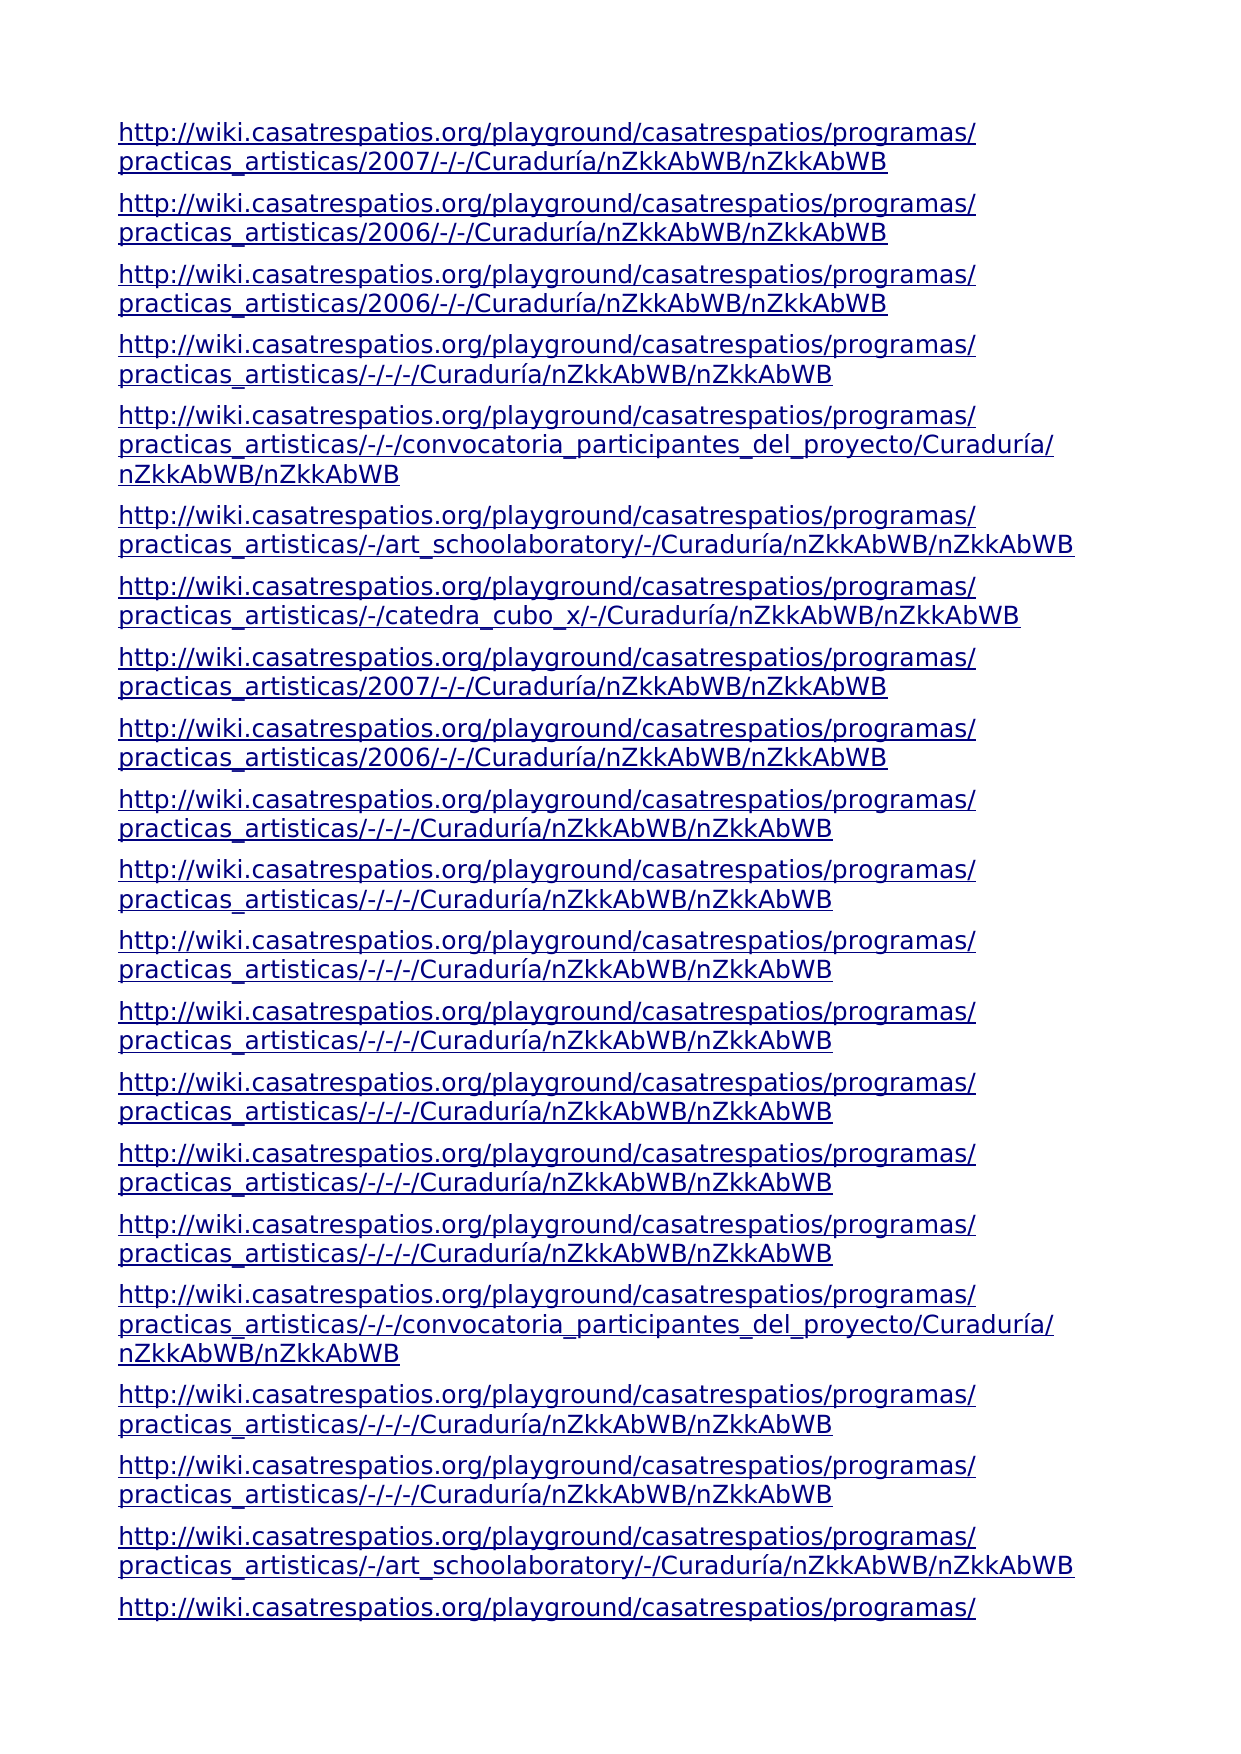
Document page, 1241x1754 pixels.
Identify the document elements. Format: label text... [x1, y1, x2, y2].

text http://wiki.casatrespatios.org/playground/casatrespatios/programas/practicas_artisticas/-/-/-/Curaduría/nZkkAbWB/nZkkAbWB [118, 856, 1122, 914]
text http://wiki.casatrespatios.org/playground/casatrespatios/programas/practicas_artisticas/-/-/convocatoria_participantes_del_proyecto/Curaduría/nZkkAbWB/nZkkAbWB [118, 1281, 1122, 1368]
text http://wiki.casatrespatios.org/playground/casatrespatios/programas/practicas_artisticas/-/-/-/Curaduría/nZkkAbWB/nZkkAbWB [118, 1139, 1122, 1197]
text http://wiki.casatrespatios.org/playground/casatrespatios/programas/practicas_artisticas/2006/-/-/Curaduría/nZkkAbWB/nZkkAbWB [118, 189, 1122, 247]
text http://wiki.casatrespatios.org/playground/casatrespatios/programas/practicas_artisticas/-/-/-/Curaduría/nZkkAbWB/nZkkAbWB [118, 1451, 1122, 1510]
text http://wiki.casatrespatios.org/playground/casatrespatios/programas/practicas_artisticas/-/-/-/Curaduría/nZkkAbWB/nZkkAbWB [118, 1068, 1122, 1126]
text http://wiki.casatrespatios.org/playground/casatrespatios/programas/practicas_artisticas/-/-/-/Curaduría/nZkkAbWB/nZkkAbWB [118, 1210, 1122, 1268]
text http://wiki.casatrespatios.org/playground/casatrespatios/programas/practicas_artisticas/-/-/-/Curaduría/nZkkAbWB/nZkkAbWB [118, 785, 1122, 843]
text http://wiki.casatrespatios.org/playground/casatrespatios/programas/practicas_artisticas/2007/-/-/Curaduría/nZkkAbWB/nZkkAbWB [118, 118, 1122, 176]
text http://wiki.casatrespatios.org/playground/casatrespatios/programas/practicas_artisticas/-/-/-/Curaduría/nZkkAbWB/nZkkAbWB [118, 331, 1122, 389]
text http://wiki.casatrespatios.org/playground/casatrespatios/programas/practicas_artisticas/2006/-/-/Curaduría/nZkkAbWB/nZkkAbWB [118, 260, 1122, 318]
text http://wiki.casatrespatios.org/playground/casatrespatios/programas/practicas_artisticas/-/art_schoolaboratory/-/Curaduría/nZkkAbWB/nZkkAbWB [118, 1522, 1122, 1581]
text http://wiki.casatrespatios.org/playground/casatrespatios/programas/practicas_artisticas/-/-/convocatoria_participantes_del_proyecto/Curaduría/nZkkAbWB/nZkkAbWB [118, 401, 1122, 489]
text http://wiki.casatrespatios.org/playground/casatrespatios/programas/practicas_artisticas/-/-/-/Curaduría/nZkkAbWB/nZkkAbWB [118, 1381, 1122, 1439]
text http://wiki.casatrespatios.org/playground/casatrespatios/programas/practicas_artisticas/2007/-/-/Curaduría/nZkkAbWB/nZkkAbWB [118, 643, 1122, 701]
text http://wiki.casatrespatios.org/playground/casatrespatios/programas/practicas_artisticas/2006/-/-/Curaduría/nZkkAbWB/nZkkAbWB [118, 714, 1122, 772]
text http://wiki.casatrespatios.org/playground/casatrespatios/programas/practicas_artisticas/-/art_schoolaboratory/-/Curaduría/nZkkAbWB/nZkkAbWB [118, 501, 1122, 560]
text http://wiki.casatrespatios.org/playground/casatrespatios/programas/practicas_artisticas/-/-/-/Curaduría/nZkkAbWB/nZkkAbWB [118, 997, 1122, 1056]
text http://wiki.casatrespatios.org/playground/casatrespatios/programas/practicas_artisticas/-/catedra_cubo_x/-/Curaduría/nZkkAbWB/nZkkAbWB [118, 572, 1122, 631]
text http://wiki.casatrespatios.org/playground/casatrespatios/programas/practicas_artisticas/-/-/-/Curaduría/nZkkAbWB/nZkkAbWB [118, 926, 1122, 985]
text http://wiki.casatrespatios.org/playground/casatrespatios/programas/ [118, 1593, 1122, 1622]
